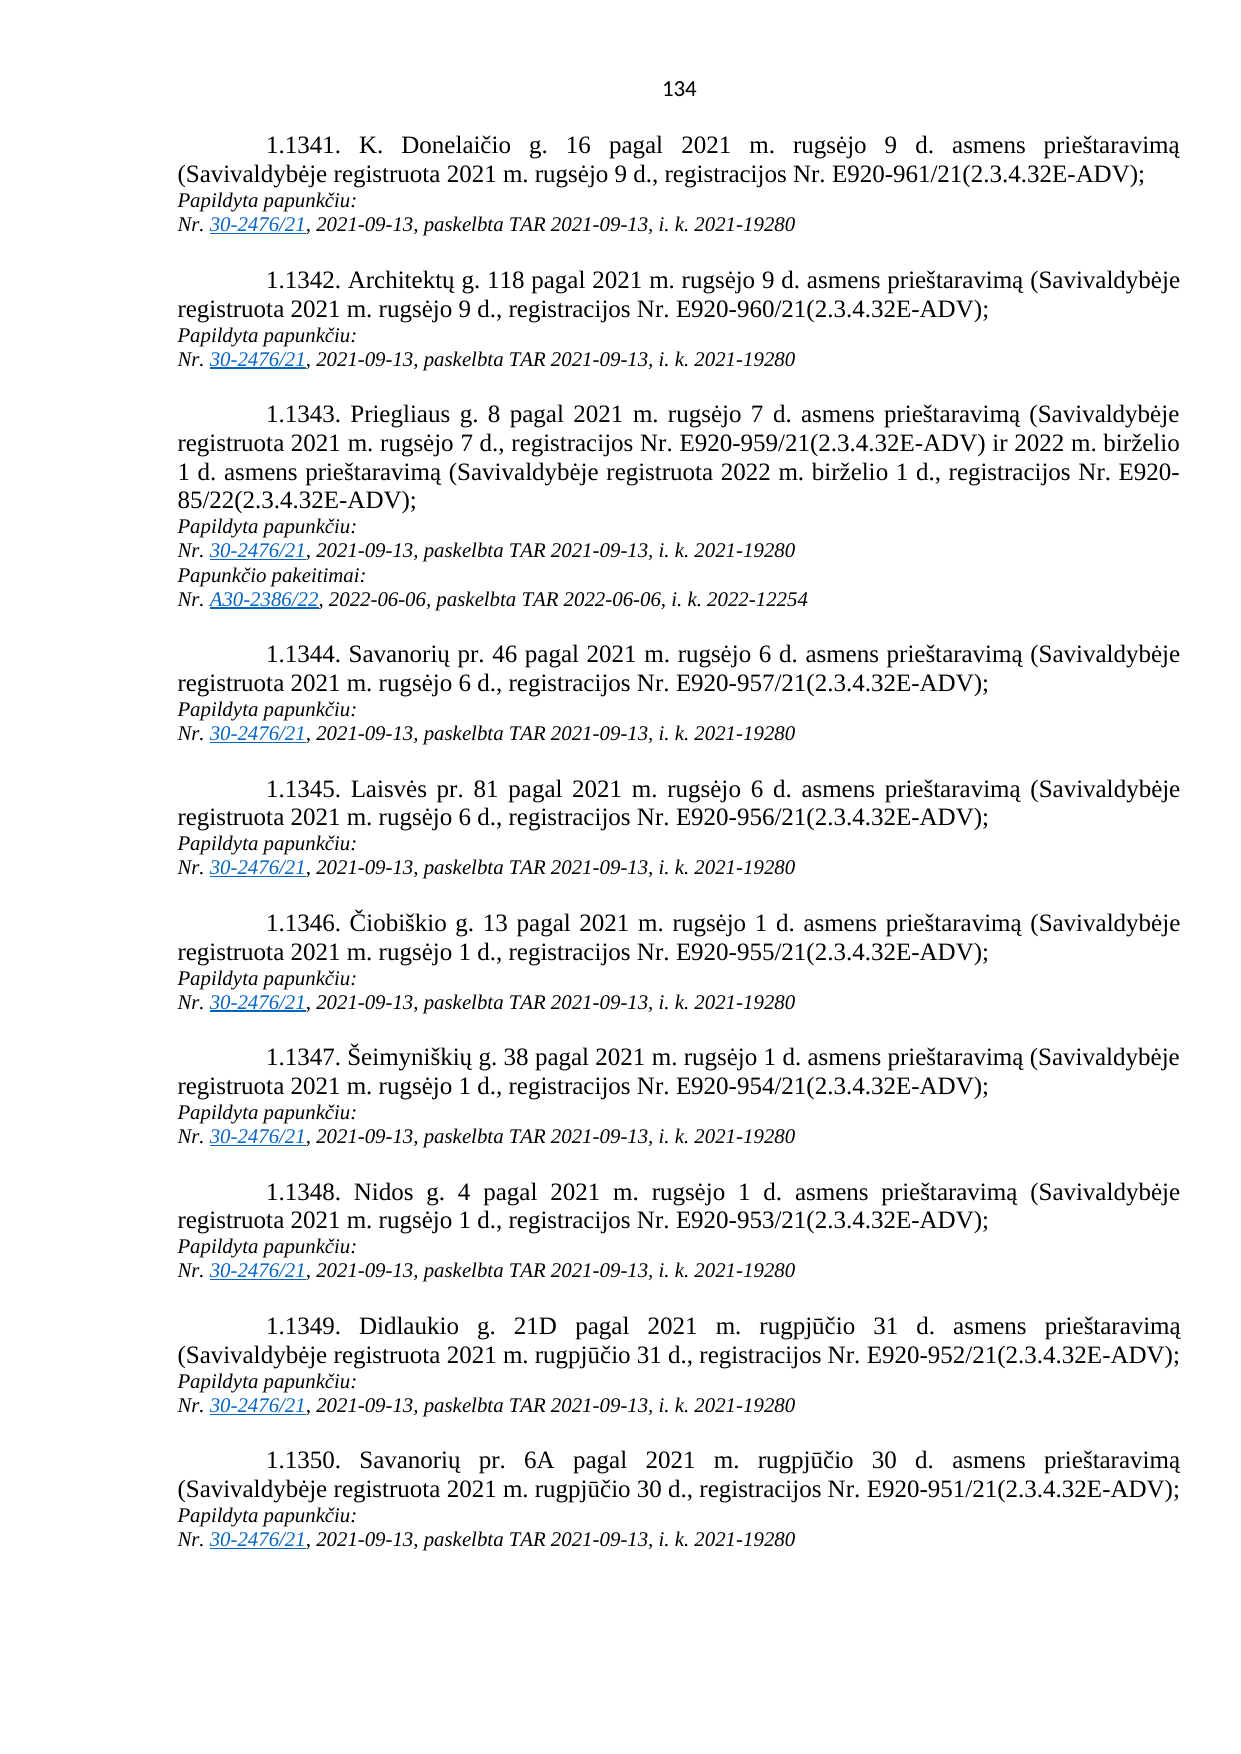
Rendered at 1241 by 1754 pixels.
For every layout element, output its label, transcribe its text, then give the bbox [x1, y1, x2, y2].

text Papildyta papunkčiu: [177, 1369, 1181, 1393]
text 1.1343. Priegliaus g. 8 pagal 2021 m. rugsėjo 7 d. asmens prieštaravimą (Savivaldybėje registruota 2021 m. rugsėjo 7 d., registracijos Nr. E920-959/21(2.3.4.32E-ADV) ir 2022 m. birželio 1 d. asmens prieštaravimą (Savivaldybėje registruota 2022 m. birželio 1 d., registracijos Nr. E920-85/22(2.3.4.32E-ADV); [177, 399, 1181, 514]
text Nr. 30-2476/21, 2021-09-13, paskelbta TAR 2021-09-13, i. k. 2021-19280 [177, 1527, 1181, 1551]
text Nr. 30-2476/21, 2021-09-13, paskelbta TAR 2021-09-13, i. k. 2021-19280 [177, 347, 1181, 371]
text Papildyta papunkčiu: [177, 697, 1181, 721]
text 1.1346. Čiobiškio g. 13 pagal 2021 m. rugsėjo 1 d. asmens prieštaravimą (Savivaldybėje registruota 2021 m. rugsėjo 1 d., registracijos Nr. E920-955/21(2.3.4.32E-ADV); [177, 908, 1181, 966]
text Papildyta papunkčiu: [177, 322, 1181, 347]
text Papildyta papunkčiu: [177, 1234, 1181, 1258]
text Nr. 30-2476/21, 2021-09-13, paskelbta TAR 2021-09-13, i. k. 2021-19280 [177, 1124, 1181, 1148]
text Papildyta papunkčiu: [177, 1100, 1181, 1124]
text 1.1350. Savanorių pr. 6A pagal 2021 m. rugpjūčio 30 d. asmens prieštaravimą (Savivaldybėje registruota 2021 m. rugpjūčio 30 d., registracijos Nr. E920-951/21(2.3.4.32E-ADV); [177, 1446, 1181, 1503]
text 1.1345. Laisvės pr. 81 pagal 2021 m. rugsėjo 6 d. asmens prieštaravimą (Savivaldybėje registruota 2021 m. rugsėjo 6 d., registracijos Nr. E920-956/21(2.3.4.32E-ADV); [177, 774, 1181, 831]
text Papildyta papunkčiu: [177, 1503, 1181, 1527]
text 1.1341. K. Donelaičio g. 16 pagal 2021 m. rugsėjo 9 d. asmens prieštaravimą (Savivaldybėje registruota 2021 m. rugsėjo 9 d., registracijos Nr. E920-961/21(2.3.4.32E-ADV); [177, 131, 1181, 188]
text Nr. 30-2476/21, 2021-09-13, paskelbta TAR 2021-09-13, i. k. 2021-19280 [177, 212, 1181, 236]
text Nr. 30-2476/21, 2021-09-13, paskelbta TAR 2021-09-13, i. k. 2021-19280 [177, 721, 1181, 745]
text Nr. 30-2476/21, 2021-09-13, paskelbta TAR 2021-09-13, i. k. 2021-19280 [177, 855, 1181, 879]
text 1.1344. Savanorių pr. 46 pagal 2021 m. rugsėjo 6 d. asmens prieštaravimą (Savivaldybėje registruota 2021 m. rugsėjo 6 d., registracijos Nr. E920-957/21(2.3.4.32E-ADV); [177, 639, 1181, 697]
text 1.1348. Nidos g. 4 pagal 2021 m. rugsėjo 1 d. asmens prieštaravimą (Savivaldybėje registruota 2021 m. rugsėjo 1 d., registracijos Nr. E920-953/21(2.3.4.32E-ADV); [177, 1177, 1181, 1234]
text Papunkčio pakeitimai: [177, 562, 1181, 587]
text Nr. 30-2476/21, 2021-09-13, paskelbta TAR 2021-09-13, i. k. 2021-19280 [177, 1393, 1181, 1417]
text Nr. A30-2386/22, 2022-06-06, paskelbta TAR 2022-06-06, i. k. 2022-12254 [177, 587, 1181, 611]
text Nr. 30-2476/21, 2021-09-13, paskelbta TAR 2021-09-13, i. k. 2021-19280 [177, 990, 1181, 1014]
text Papildyta papunkčiu: [177, 831, 1181, 855]
text 1.1347. Šeimyniškių g. 38 pagal 2021 m. rugsėjo 1 d. asmens prieštaravimą (Savivaldybėje registruota 2021 m. rugsėjo 1 d., registracijos Nr. E920-954/21(2.3.4.32E-ADV); [177, 1042, 1181, 1100]
text Nr. 30-2476/21, 2021-09-13, paskelbta TAR 2021-09-13, i. k. 2021-19280 [177, 538, 1181, 562]
text Papildyta papunkčiu: [177, 966, 1181, 990]
text Papildyta papunkčiu: [177, 514, 1181, 538]
text Nr. 30-2476/21, 2021-09-13, paskelbta TAR 2021-09-13, i. k. 2021-19280 [177, 1258, 1181, 1282]
text Papildyta papunkčiu: [177, 188, 1181, 212]
text 1.1342. Architektų g. 118 pagal 2021 m. rugsėjo 9 d. asmens prieštaravimą (Savivaldybėje registruota 2021 m. rugsėjo 9 d., registracijos Nr. E920-960/21(2.3.4.32E-ADV); [177, 265, 1181, 322]
text 1.1349. Didlaukio g. 21D pagal 2021 m. rugpjūčio 31 d. asmens prieštaravimą (Savivaldybėje registruota 2021 m. rugpjūčio 31 d., registracijos Nr. E920-952/21(2.3.4.32E-ADV); [177, 1311, 1181, 1369]
